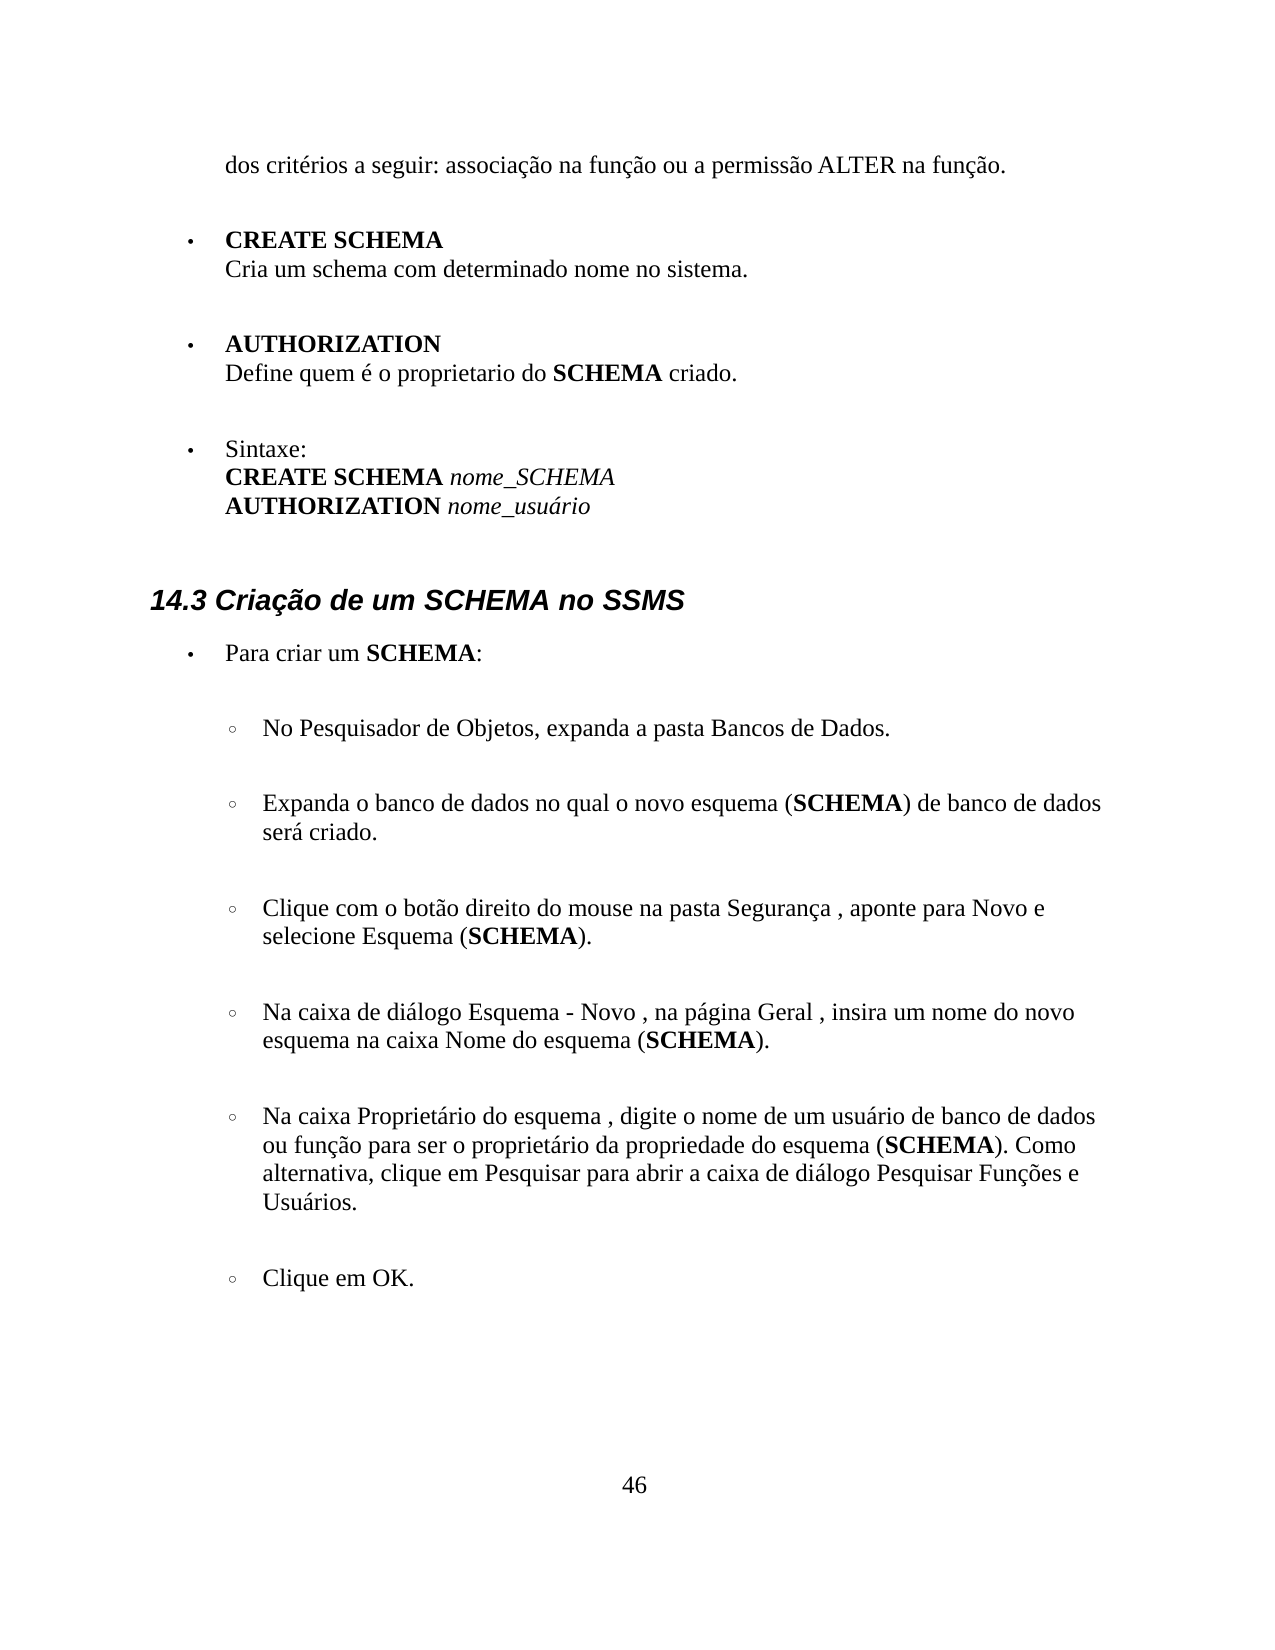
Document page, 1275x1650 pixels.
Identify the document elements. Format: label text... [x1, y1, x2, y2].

list Expanda o banco de dados no qual o novo esquema (SCHEMA) de banco de dados será criado. [225, 788, 1125, 875]
list Para criar um SCHEMA: [187, 638, 1125, 695]
list Clique com o botão direito do mouse na pasta Segurança , aponte para Novo e selecione Esquema (SCHEMA). [225, 893, 1125, 979]
list Na caixa Proprietário do esquema , digite o nome de um usuário de banco de dados ou função para ser o proprietário da propriedade do esquema (SCHEMA). Como alternativa, clique em Pesquisar para abrir a caixa de diálogo Pesquisar Funções e Usuários. [225, 1101, 1125, 1245]
list Clique em OK. [225, 1263, 1125, 1320]
list No Pesquisador de Objetos, expanda a pasta Bancos de Dados. [225, 713, 1125, 771]
list Na caixa de diálogo Esquema - Novo , na página Geral , insira um nome do novo esquema na caixa Nome do esquema (SCHEMA). [225, 997, 1125, 1083]
list dos critérios a seguir: associação na função ou a permissão ALTER na função. [187, 150, 1125, 207]
list Sintaxe: CREATE SCHEMA nome_SCHEMA AUTHORIZATION nome_usuário [187, 434, 1125, 549]
list AUTHORIZATION Define quem é o proprietario do SCHEMA criado. [187, 329, 1125, 416]
subtitle 14.3 Criação de um SCHEMA no SSMS [150, 583, 1125, 616]
list CREATE SCHEMA Cria um schema com determinado nome no sistema. [187, 225, 1125, 312]
